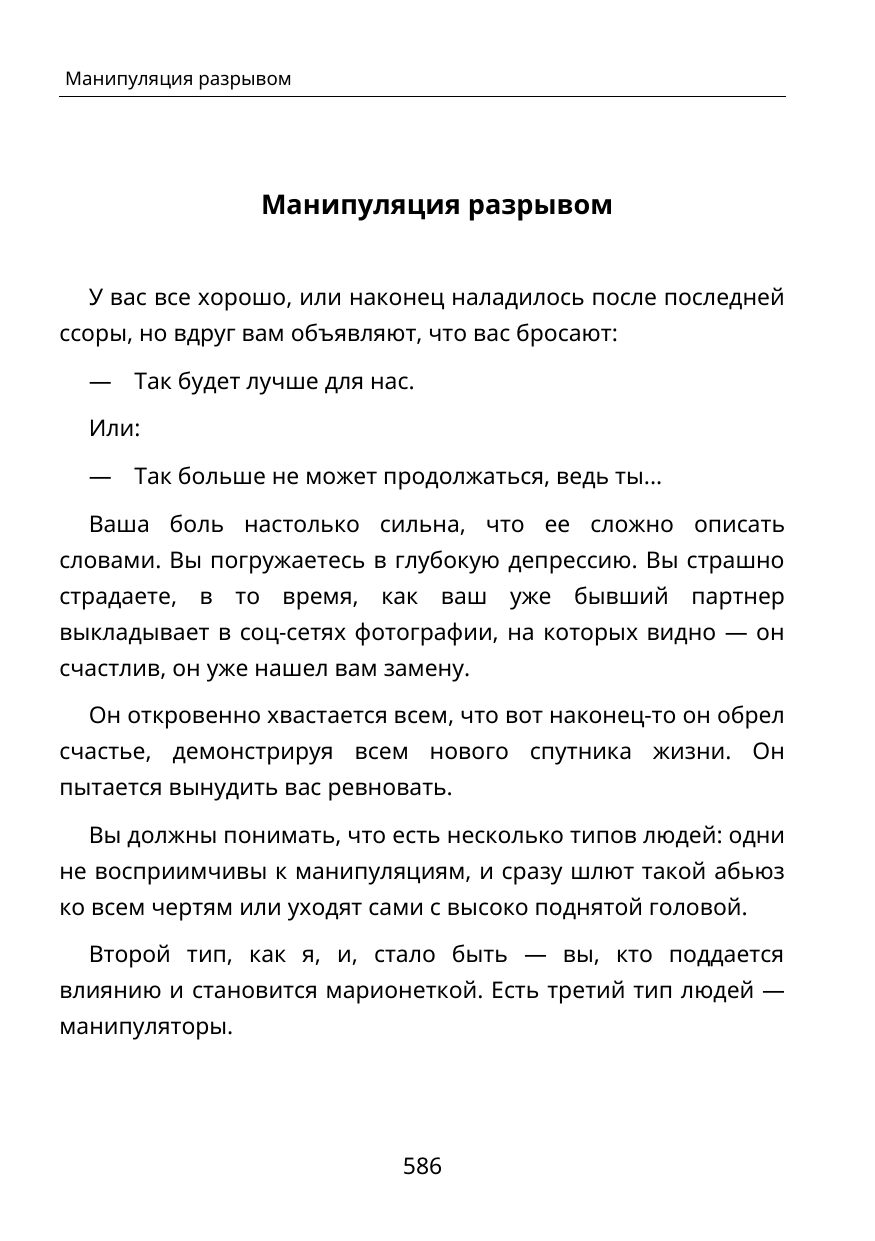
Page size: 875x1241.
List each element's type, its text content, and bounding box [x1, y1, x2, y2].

text Вы должны понимать, что есть несколько типов людей: одни не восприимчивы к манипуляциям, и сразу шлют такой абьюз ко всем чертям или уходят сами с высоко поднятой головой. [59, 819, 786, 922]
list Так больше не может продолжаться, ведь ты... [59, 460, 786, 491]
list Так будет лучше для нас. [59, 365, 786, 396]
text Ваша боль настолько сильна, что ее сложно описать словами. Вы погружаетесь в глубокую депрессию. Вы страшно страдаете, в то время, как ваш уже бывший партнер выкладывает в соц-сетях фотографии, на которых видно — он счастлив, он уже нашел вам замену. [59, 508, 786, 683]
text Или: [59, 412, 786, 444]
text У вас все хорошо, или наконец наладилось после последней ссоры, но вдруг вам объявляют, что вас бросают: [59, 281, 786, 348]
text Он откровенно хвастается всем, что вот наконец-то он обрел счастье, демонстрируя всем нового спутника жизни. Он пытается вынудить вас ревновать. [59, 699, 786, 802]
text Второй тип, как я, и, стало быть — вы, кто поддается влиянию и становится марионеткой. Есть третий тип людей — манипуляторы. [59, 938, 786, 1042]
subtitle Манипуляция разрывом [59, 185, 786, 222]
